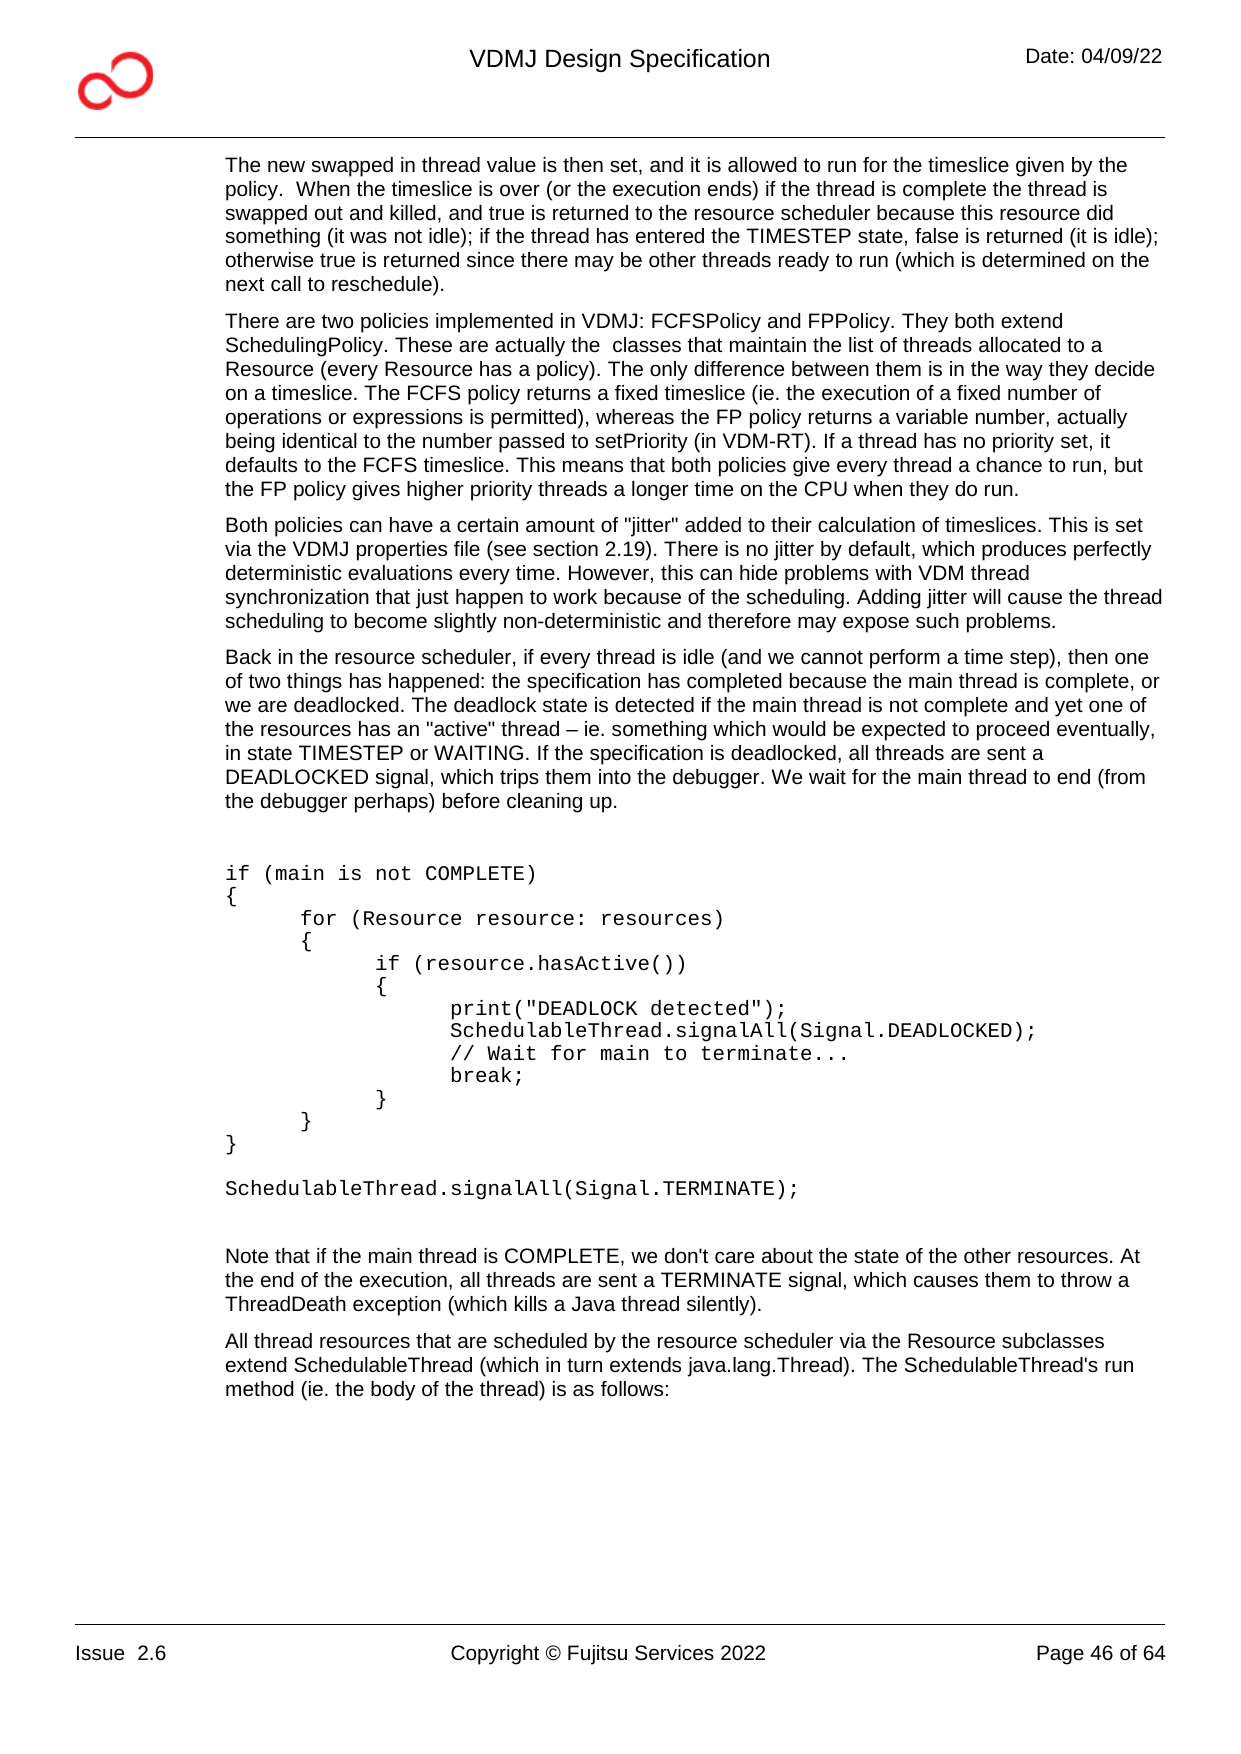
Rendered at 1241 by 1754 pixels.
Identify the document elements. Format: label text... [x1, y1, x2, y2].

text } [225, 1132, 1165, 1155]
text All thread resources that are scheduled by the resource scheduler via the Resource subclasses extend SchedulableThread (which in turn extends java.lang.Thread). The SchedulableThread's run method (ie. the body of the thread) is as follows: [225, 1329, 1165, 1401]
text // Wait for main to terminate... [225, 1042, 1165, 1065]
text SchedulableThread.signalAll(Signal.TERMINATE); [225, 1177, 1165, 1200]
text The new swapped in thread value is then set, and it is allowed to run for the timeslice given by the policy. When the timeslice is over (or the execution ends) if the thread is complete the thread is swapped out and killed, and true is returned to the resource scheduler because this resource did something (it was not idle); if the thread has entered the TIMESTEP state, false is returned (it is idle); otherwise true is returned since there may be other threads ready to run (which is determined on the next call to reschedule). [225, 153, 1165, 297]
text { [225, 975, 1165, 997]
text } [225, 1087, 1165, 1110]
text for (Resource resource: resources) [225, 907, 1165, 930]
text { [225, 930, 1165, 952]
text break; [225, 1065, 1165, 1087]
text Note that if the main thread is COMPLETE, we don't care about the state of the other resources. At the end of the execution, all threads are sent a TERMINATE signal, which causes them to throw a ThreadDeath exception (which kills a Java thread silently). [225, 1245, 1165, 1317]
text There are two policies implemented in VDMJ: FCFSPolicy and FPPolicy. They both extend SchedulingPolicy. These are actually the classes that maintain the list of threads allocated to a Resource (every Resource has a policy). The only difference between them is in the way they decide on a timeslice. The FCFS policy returns a fixed timeslice (ie. the execution of a fixed number of operations or expressions is permitted), whereas the FP policy returns a variable number, actually being identical to the number passed to setPriority (in VDM-RT). If a thread has no priority set, it defaults to the FCFS timeslice. This means that both policies give every thread a chance to run, but the FP policy gives higher priority threads a longer time on the CPU when they do run. [225, 309, 1165, 501]
text Both policies can have a certain amount of "jitter" added to their calculation of timeslices. This is set via the VDMJ properties file (see section 2.19). There is no jitter by default, which produces perfectly deterministic evaluations every time. However, this can hide problems with VDM thread synchronization that just happen to work because of the scheduling. Adding jitter will cause the thread scheduling to become slightly non-deterministic and therefore may expose such problems. [225, 513, 1165, 633]
text { [225, 885, 1165, 907]
text SchedulableThread.signalAll(Signal.DEADLOCKED); [225, 1020, 1165, 1042]
text } [225, 1110, 1165, 1132]
picture [78, 44, 153, 120]
text if (main is not COMPLETE) [225, 862, 1165, 885]
text Back in the resource scheduler, if every thread is idle (and we cannot perform a time step), then one of two things has happened: the specification has completed because the main thread is complete, or we are deadlocked. The deadlock state is detected if the main thread is not complete and yet one of the resources has an "active" thread – ie. something which would be expected to proceed eventually, in state TIMESTEP or WAITING. If the specification is deadlocked, all threads are sent a DEADLOCKED signal, which trips them into the debugger. We wait for the main thread to end (from the debugger perhaps) before cleaning up. [225, 646, 1165, 813]
text if (resource.hasActive()) [225, 952, 1165, 975]
text print("DEADLOCK detected"); [225, 997, 1165, 1020]
